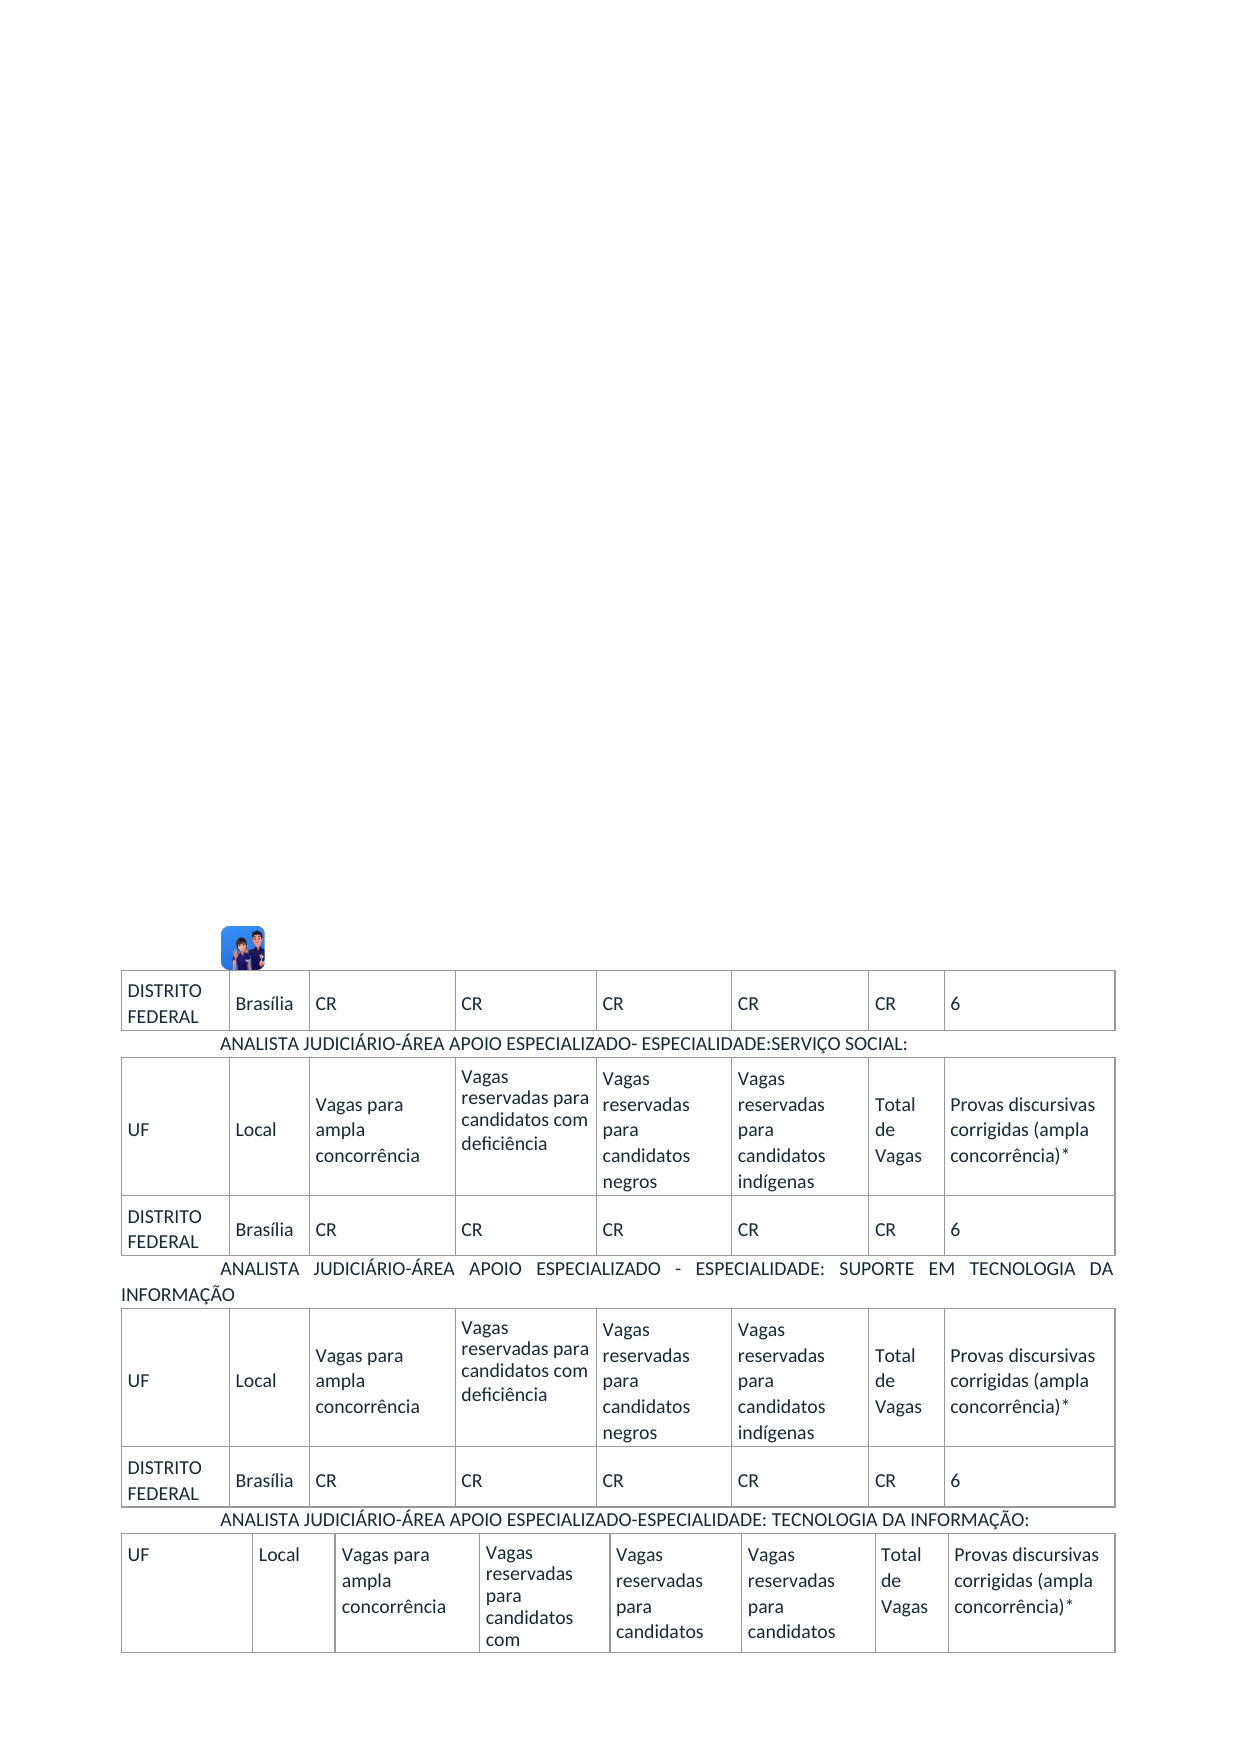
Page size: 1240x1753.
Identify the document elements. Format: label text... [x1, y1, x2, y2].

table_header Provas discursivas corrigidas (ampla concorrência)* [945, 1309, 1114, 1446]
table_header Vagas reservadas para candidatos indígenas [732, 1309, 868, 1446]
table_cell CR [456, 971, 596, 1030]
table_cell CR [732, 1196, 868, 1255]
table_header Local [230, 1058, 309, 1195]
table_cell Brasília [230, 1196, 309, 1255]
table_cell Brasília [230, 1447, 309, 1506]
table_cell CR [869, 1447, 944, 1506]
table_header Vagas para ampla concorrência [310, 1058, 455, 1195]
table_cell CR [310, 1196, 455, 1255]
table_header Total de Vagas [869, 1309, 944, 1446]
table_header Vagas reservadas para candidatos com [480, 1534, 609, 1652]
text ANALISTA JUDICIÁRIO-ÁREA APOIO ESPECIALIZADO- ESPECIALIDADE:SERVIÇO SOCIAL: [220, 1031, 1115, 1055]
table_header Vagas reservadas para candidatos com deficiência [456, 1309, 596, 1446]
table_cell CR [597, 1447, 731, 1506]
table_header UF [122, 1058, 229, 1195]
text ANALISTA JUDICIÁRIO-ÁREA APOIO ESPECIALIZADO-ESPECIALIDADE: TECNOLOGIA DA INFORMAÇÃO: [121, 1508, 1115, 1532]
table_cell CR [732, 1447, 868, 1506]
table_header Vagas reservadas para candidatos negros [597, 1058, 731, 1195]
text ANALISTA JUDICIÁRIO-ÁREA APOIO ESPECIALIZADO - ESPECIALIDADE: SUPORTE EM TECNOLOGIA DA INFORMAÇÃO [121, 1256, 1115, 1306]
table_header Vagas para ampla concorrência [310, 1309, 455, 1446]
table_cell 6 [945, 1196, 1114, 1255]
table_header Local [230, 1309, 309, 1446]
table_cell 6 [945, 971, 1114, 1030]
table_cell CR [869, 1196, 944, 1255]
table_cell CR [456, 1196, 596, 1255]
table_header UF [122, 1534, 252, 1652]
table_cell CR [597, 971, 731, 1030]
table_header Vagas reservadas para candidatos negros [597, 1309, 731, 1446]
table_header Total de Vagas [869, 1058, 944, 1195]
table_cell CR [456, 1447, 596, 1506]
table_cell Brasília [230, 971, 309, 1030]
table_cell DISTRITO FEDERAL [122, 1447, 229, 1506]
table_header Vagas reservadas para candidatos com deficiência [456, 1058, 596, 1195]
table_cell CR [597, 1196, 731, 1255]
table_header Local [253, 1534, 334, 1652]
table_header Vagas reservadas para candidatos indígenas [732, 1058, 868, 1195]
table_cell 6 [945, 1447, 1114, 1506]
table_cell DISTRITO FEDERAL [122, 1196, 229, 1255]
table_cell CR [732, 971, 868, 1030]
table_header Vagas reservadas para candidatos [611, 1534, 741, 1652]
table_cell CR [310, 1447, 455, 1506]
table_cell CR [310, 971, 455, 1030]
table_header Provas discursivas corrigidas (ampla concorrência)* [949, 1534, 1114, 1652]
table_cell DISTRITO FEDERAL [122, 971, 229, 1030]
table_header UF [122, 1309, 229, 1446]
table_cell CR [869, 971, 944, 1030]
table_header Vagas reservadas para candidatos [742, 1534, 875, 1652]
table_header Vagas para ampla concorrência [336, 1534, 479, 1652]
table_header Provas discursivas corrigidas (ampla concorrência)* [945, 1058, 1114, 1195]
table_header Total de Vagas [876, 1534, 948, 1652]
